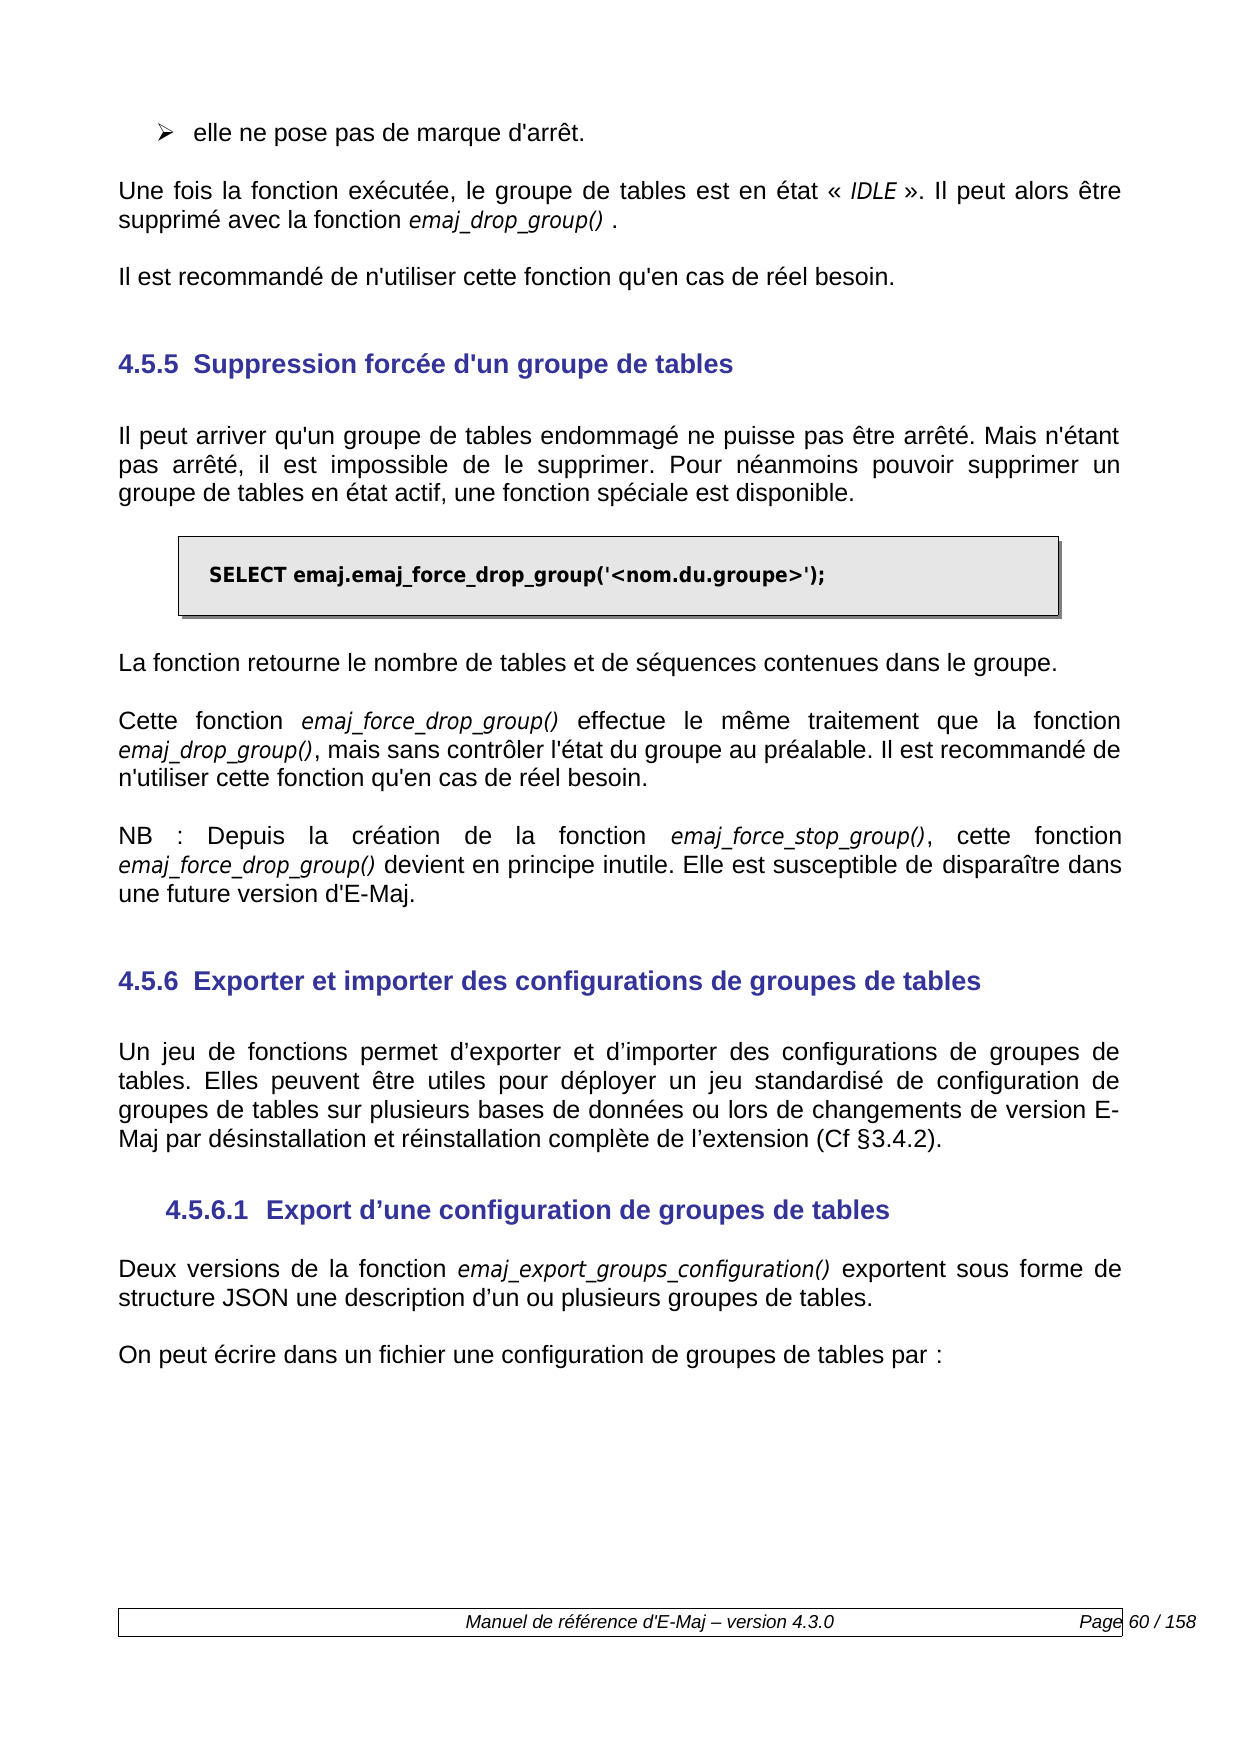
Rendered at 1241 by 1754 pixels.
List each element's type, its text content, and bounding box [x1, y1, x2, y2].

subtitle Exporter et importer des configurations de groupes de tables [118, 965, 1122, 996]
text Une fois la fonction exécutée, le groupe de tables est en état « IDLE ». Il peut alors être supprimé avec la fonction emaj_drop_group() . [118, 176, 1122, 233]
list elle ne pose pas de marque d'arrêt. [156, 118, 1122, 147]
text Deux versions de la fonction emaj_export_groups_configuration() exportent sous forme de structure JSON une description d’un ou plusieurs groupes de tables. [118, 1254, 1122, 1311]
text Cette fonction emaj_force_drop_group() effectue le même traitement que la fonction emaj_drop_group(), mais sans contrôler l'état du groupe au préalable. Il est recommandé de n'utiliser cette fonction qu'en cas de réel besoin. [118, 706, 1122, 792]
subtitle Suppression forcée d'un groupe de tables [118, 348, 1122, 380]
text Un jeu de fonctions permet d’exporter et d’importer des configurations de groupes de tables. Elles peuvent être utiles pour déployer un jeu standardisé de configuration de groupes de tables sur plusieurs bases de données ou lors de changements de version E-Maj par désinstallation et réinstallation complète de l’extension (Cf §3.4.2). [118, 1037, 1122, 1152]
text Il est recommandé de n'utiliser cette fonction qu'en cas de réel besoin. [118, 262, 1122, 291]
text La fonction retourne le nombre de tables et de séquences contenues dans le groupe. [118, 648, 1122, 677]
subtitle Export d’une configuration de groupes de tables [165, 1194, 1122, 1225]
text On peut écrire dans un fichier une configuration de groupes de tables par : [118, 1340, 1122, 1369]
text SELECT emaj.emaj_force_drop_group('<nom.du.groupe>'); [179, 560, 1058, 584]
text NB : Depuis la création de la fonction emaj_force_stop_group(), cette fonction emaj_force_drop_group() devient en principe inutile. Elle est susceptible de disparaître dans une future version d'E-Maj. [118, 821, 1122, 907]
text Il peut arriver qu'un groupe de tables endommagé ne puisse pas être arrêté. Mais n'étant pas arrêté, il est impossible de le supprimer. Pour néanmoins pouvoir supprimer un groupe de tables en état actif, une fonction spéciale est disponible. [118, 421, 1122, 507]
